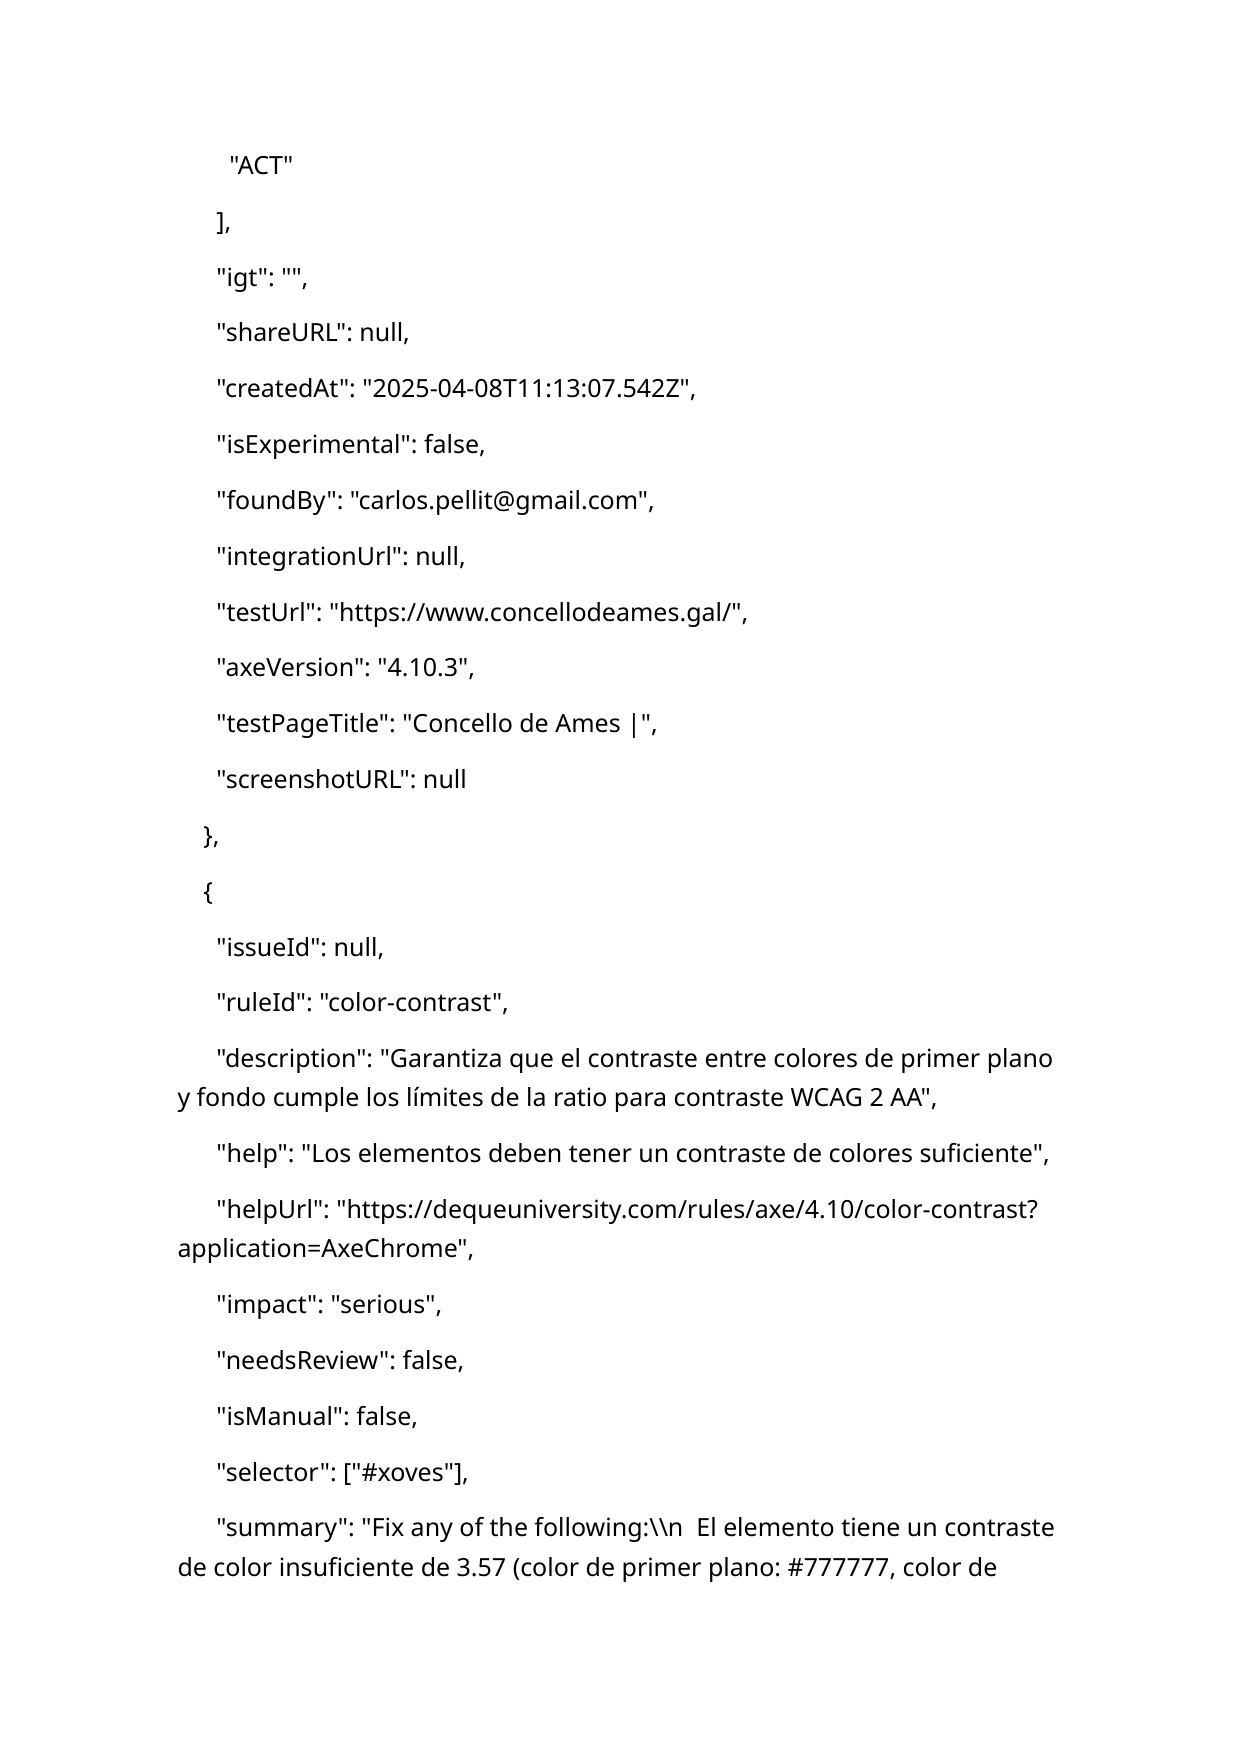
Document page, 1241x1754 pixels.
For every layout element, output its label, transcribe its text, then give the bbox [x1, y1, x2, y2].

text "ruleId": "color-contrast", [177, 985, 1063, 1019]
text "needsReview": false, [177, 1343, 1063, 1377]
text "testUrl": "https://www.concellodeames.gal/", [177, 594, 1063, 628]
text "helpUrl": "https://dequeuniversity.com/rules/axe/4.10/color-contrast?application=AxeChrome", [177, 1192, 1063, 1265]
text }, [177, 818, 1063, 852]
text ], [177, 203, 1063, 237]
text "impact": "serious", [177, 1287, 1063, 1321]
text "integrationUrl": null, [177, 538, 1063, 572]
text "isManual": false, [177, 1398, 1063, 1432]
text "igt": "", [177, 259, 1063, 293]
text { [177, 873, 1063, 907]
text "help": "Los elementos deben tener un contraste de colores suficiente", [177, 1136, 1063, 1170]
text "createdAt": "2025-04-08T11:13:07.542Z", [177, 371, 1063, 405]
text "issueId": null, [177, 929, 1063, 963]
text "testPageTitle": "Concello de Ames |", [177, 706, 1063, 740]
text "isExperimental": false, [177, 427, 1063, 461]
text "description": "Garantiza que el contraste entre colores de primer plano y fondo cumple los límites de la ratio para contraste WCAG 2 AA", [177, 1041, 1063, 1114]
text "screenshotURL": null [177, 762, 1063, 796]
text "summary": "Fix any of the following:\\n El elemento tiene un contraste de color insuficiente de 3.57 (color de primer plano: #777777, color de [177, 1510, 1063, 1583]
text "shareURL": null, [177, 315, 1063, 349]
text "selector": ["#xoves"], [177, 1454, 1063, 1488]
text "foundBy": "carlos.pellit@gmail.com", [177, 483, 1063, 517]
text "ACT" [177, 148, 1063, 182]
text "axeVersion": "4.10.3", [177, 650, 1063, 684]
